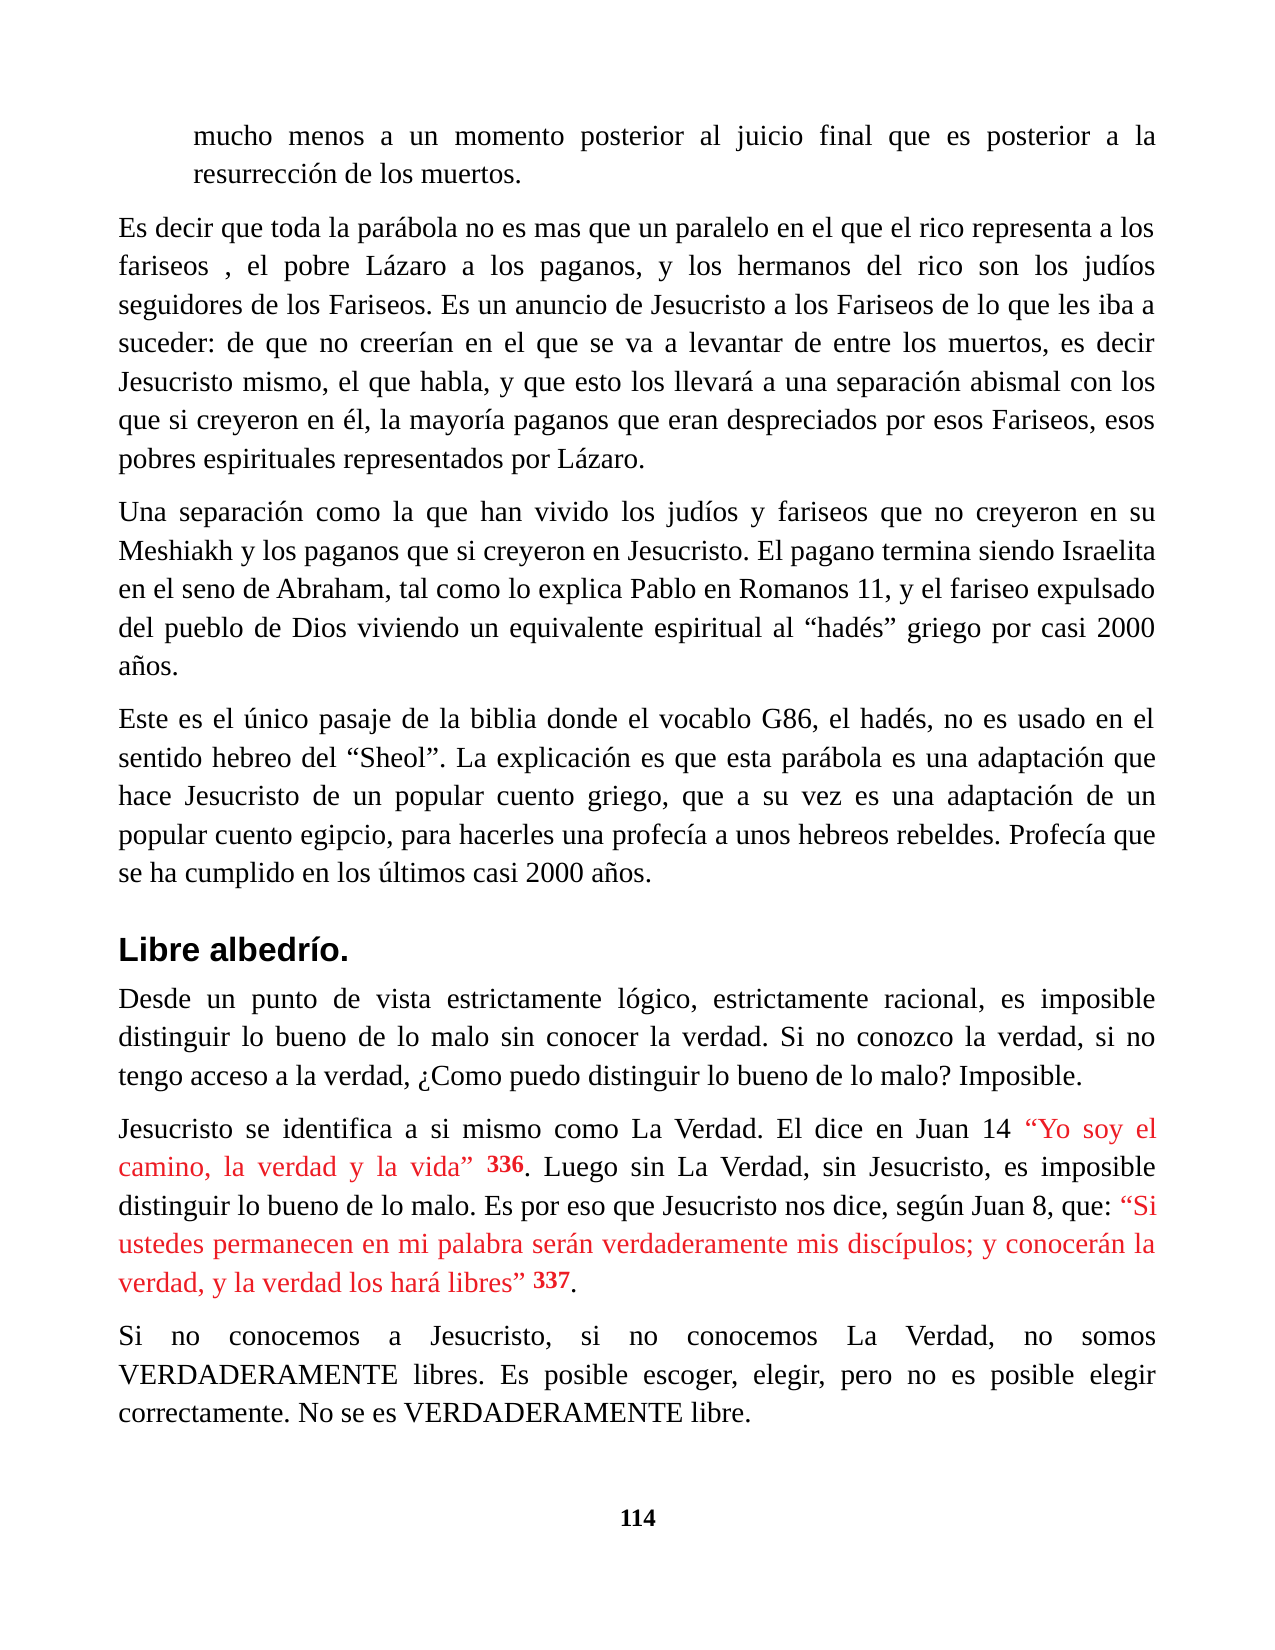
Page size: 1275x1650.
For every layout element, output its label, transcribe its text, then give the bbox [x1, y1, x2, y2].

text Este es el único pasaje de la biblia donde el vocablo G86, el hadés, no es usado en el sentido hebreo del “Sheol”. La explicación es que esta parábola es una adaptación que hace Jesucristo de un popular cuento griego, que a su vez es una adaptación de un popular cuento egipcio, para hacerles una profecía a unos hebreos rebeldes. Profecía que se ha cumplido en los últimos casi 2000 años. [118, 701, 1157, 889]
subtitle Libre albedrío. [118, 929, 1157, 968]
text Si no conocemos a Jesucristo, si no conocemos La Verdad, no somos VERDADERAMENTE libres. Es posible escoger, elegir, pero no es posible elegir correctamente. No se es VERDADERAMENTE libre. [118, 1318, 1157, 1429]
list mucho menos a un momento posterior al juicio final que es posterior a la resurrección de los muertos. [156, 118, 1157, 190]
text Una separación como la que han vivido los judíos y fariseos que no creyeron en su Meshiakh y los paganos que si creyeron en Jesucristo. El pagano termina siendo Israelita en el seno de Abraham, tal como lo explica Pablo en Romanos 11, y el fariseo expulsado del pueblo de Dios viviendo un equivalente espiritual al “hadés” griego por casi 2000 años. [118, 494, 1157, 682]
text Jesucristo se identifica a si mismo como La Verdad. El dice en Juan 14 “Yo soy el camino, la verdad y la vida” . Luego sin La Verdad, sin Jesucristo, es imposible distinguir lo bueno de lo malo. Es por eso que Jesucristo nos dice, según Juan 8, que: “Si ustedes permanecen en mi palabra serán verdaderamente mis discípulos; y conocerán la verdad, y la verdad los hará libres” . [118, 1111, 1157, 1299]
text Es decir que toda la parábola no es mas que un paralelo en el que el rico representa a los fariseos , el pobre Lázaro a los paganos, y los hermanos del rico son los judíos seguidores de los Fariseos. Es un anuncio de Jesucristo a los Fariseos de lo que les iba a suceder: de que no creerían en el que se va a levantar de entre los muertos, es decir Jesucristo mismo, el que habla, y que esto los llevará a una separación abismal con los que si creyeron en él, la mayoría paganos que eran despreciados por esos Fariseos, esos pobres espirituales representados por Lázaro. [118, 210, 1157, 474]
text Desde un punto de vista estrictamente lógico, estrictamente racional, es imposible distinguir lo bueno de lo malo sin conocer la verdad. Si no conozco la verdad, si no tengo acceso a la verdad, ¿Como puedo distinguir lo bueno de lo malo? Imposible. [118, 981, 1157, 1091]
